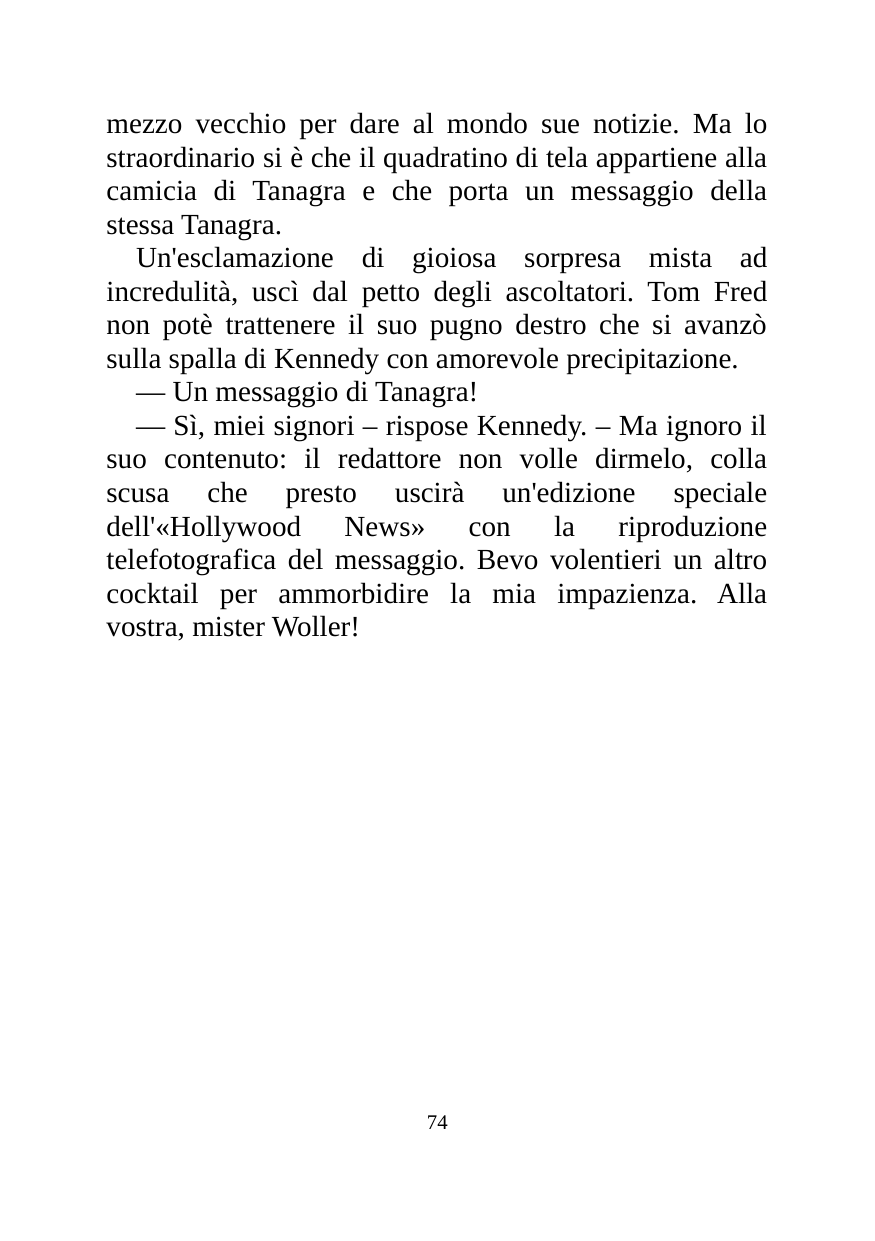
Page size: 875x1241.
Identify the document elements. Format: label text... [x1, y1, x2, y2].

text — Un messaggio di Tanagra! [106, 374, 768, 408]
text — Sì, miei signori – rispose Kennedy. – Ma ignoro il suo contenuto: il redattore non volle dirmelo, colla scusa che presto uscirà un'edizione speciale dell'«Hollywood News» con la riproduzione telefotografica del messaggio. Bevo volentieri un altro cocktail per ammorbidire la mia impazienza. Alla vostra, mister Woller! [106, 408, 768, 643]
text Un'esclamazione di gioiosa sorpresa mista ad incredulità, uscì dal petto degli ascoltatori. Tom Fred non potè trattenere il suo pugno destro che si avanzò sulla spalla di Kennedy con amorevole precipitazione. [106, 240, 768, 374]
text mezzo vecchio per dare al mondo sue notizie. Ma lo straordinario si è che il quadratino di tela appartiene alla camicia di Tanagra e che porta un messaggio della stessa Tanagra. [106, 106, 768, 240]
